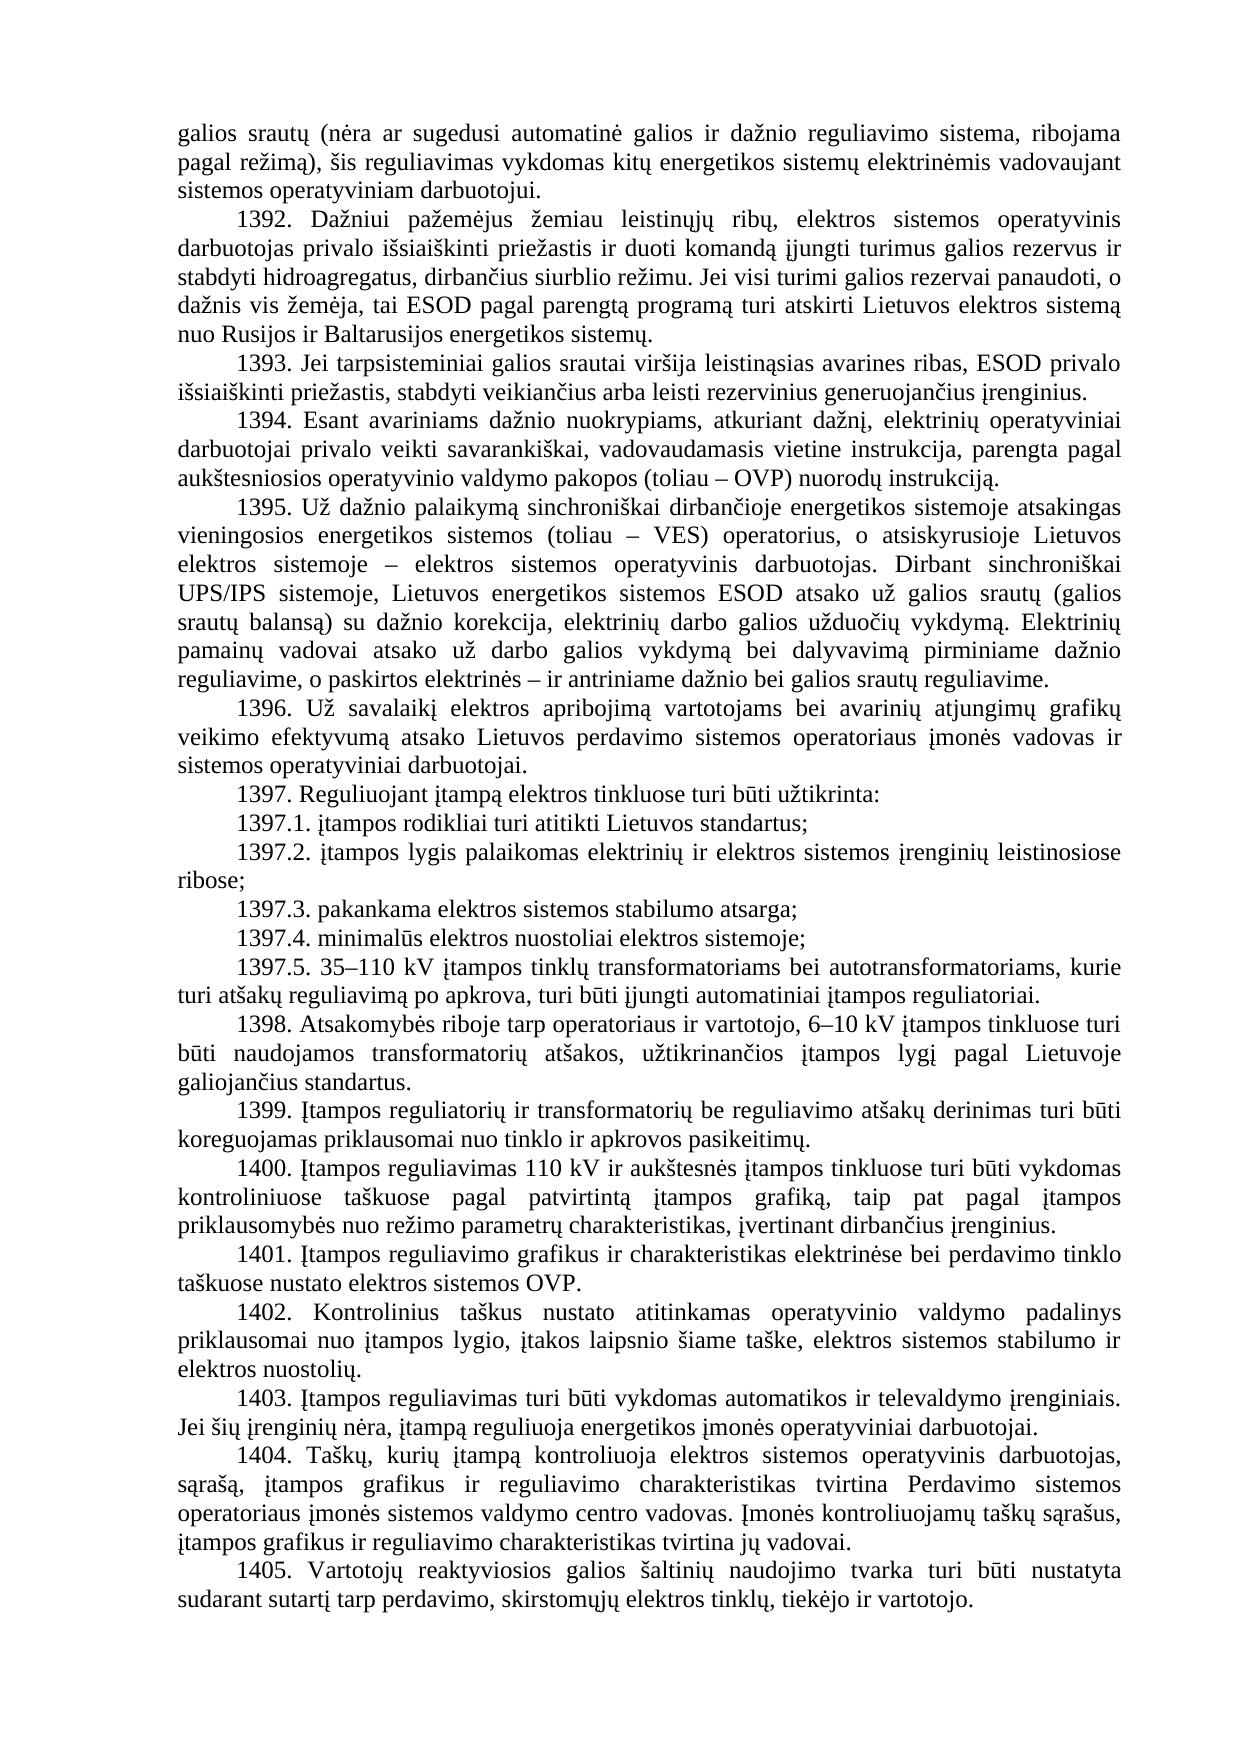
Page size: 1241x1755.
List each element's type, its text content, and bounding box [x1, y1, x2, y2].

text 1399. Įtampos reguliatorių ir transformatorių be reguliavimo atšakų derinimas turi būti koreguojamas priklausomai nuo tinklo ir apkrovos pasikeitimų. [177, 1096, 1122, 1153]
text 1397.4. minimalūs elektros nuostoliai elektros sistemoje; [177, 923, 1122, 952]
text 1402. Kontrolinius taškus nustato atitinkamas operatyvinio valdymo padalinys priklausomai nuo įtampos lygio, įtakos laipsnio šiame taške, elektros sistemos stabilumo ir elektros nuostolių. [177, 1297, 1122, 1383]
text 1394. Esant avariniams dažnio nuokrypiams, atkuriant dažnį, elektrinių operatyviniai darbuotojai privalo veikti savarankiškai, vadovaudamasis vietine instrukcija, parengta pagal aukštesniosios operatyvinio valdymo pakopos (toliau – OVP) nuorodų instrukciją. [177, 406, 1122, 492]
text 1397.2. įtampos lygis palaikomas elektrinių ir elektros sistemos įrenginių leistinosiose ribose; [177, 837, 1122, 894]
text 1405. Vartotojų reaktyviosios galios šaltinių naudojimo tvarka turi būti nustatyta sudarant sutartį tarp perdavimo, skirstomųjų elektros tinklų, tiekėjo ir vartotojo. [177, 1556, 1122, 1613]
text 1398. Atsakomybės riboje tarp operatoriaus ir vartotojo, 6–10 kV įtampos tinkluose turi būti naudojamos transformatorių atšakos, užtikrinančios įtampos lygį pagal Lietuvoje galiojančius standartus. [177, 1009, 1122, 1096]
text 1404. Taškų, kurių įtampą kontroliuoja elektros sistemos operatyvinis darbuotojas, sąrašą, įtampos grafikus ir reguliavimo charakteristikas tvirtina Perdavimo sistemos operatoriaus įmonės sistemos valdymo centro vadovas. Įmonės kontroliuojamų taškų sąrašus, įtampos grafikus ir reguliavimo charakteristikas tvirtina jų vadovai. [177, 1441, 1122, 1556]
text 1395. Už dažnio palaikymą sinchroniškai dirbančioje energetikos sistemoje atsakingas vieningosios energetikos sistemos (toliau – VES) operatorius, o atsiskyrusioje Lietuvos elektros sistemoje – elektros sistemos operatyvinis darbuotojas. Dirbant sinchroniškai UPS/IPS sistemoje, Lietuvos energetikos sistemos ESOD atsako už galios srautų (galios srautų balansą) su dažnio korekcija, elektrinių darbo galios užduočių vykdymą. Elektrinių pamainų vadovai atsako už darbo galios vykdymą bei dalyvavimą pirminiame dažnio reguliavime, o paskirtos elektrinės – ir antriniame dažnio bei galios srautų reguliavime. [177, 492, 1122, 693]
text 1397.1. įtampos rodikliai turi atitikti Lietuvos standartus; [177, 808, 1122, 837]
text 1396. Už savalaikį elektros apribojimą vartotojams bei avarinių atjungimų grafikų veikimo efektyvumą atsako Lietuvos perdavimo sistemos operatoriaus įmonės vadovas ir sistemos operatyviniai darbuotojai. [177, 693, 1122, 779]
text 1403. Įtampos reguliavimas turi būti vykdomas automatikos ir televaldymo įrenginiais. Jei šių įrenginių nėra, įtampą reguliuoja energetikos įmonės operatyviniai darbuotojai. [177, 1383, 1122, 1441]
text 1397.5. 35–110 kV įtampos tinklų transformatoriams bei autotransformatoriams, kurie turi atšakų reguliavimą po apkrova, turi būti įjungti automatiniai įtampos reguliatoriai. [177, 952, 1122, 1009]
text 1401. Įtampos reguliavimo grafikus ir charakteristikas elektrinėse bei perdavimo tinklo taškuose nustato elektros sistemos OVP. [177, 1239, 1122, 1297]
text 1400. Įtampos reguliavimas 110 kV ir aukštesnės įtampos tinkluose turi būti vykdomas kontroliniuose taškuose pagal patvirtintą įtampos grafiką, taip pat pagal įtampos priklausomybės nuo režimo parametrų charakteristikas, įvertinant dirbančius įrenginius. [177, 1153, 1122, 1239]
text 1397. Reguliuojant įtampą elektros tinkluose turi būti užtikrinta: [177, 779, 1122, 808]
text 1393. Jei tarpsisteminiai galios srautai viršija leistinąsias avarines ribas, ESOD privalo išsiaiškinti priežastis, stabdyti veikiančius arba leisti rezervinius generuojančius įrenginius. [177, 348, 1122, 406]
text 1397.3. pakankama elektros sistemos stabilumo atsarga; [177, 894, 1122, 923]
text galios srautų (nėra ar sugedusi automatinė galios ir dažnio reguliavimo sistema, ribojama pagal režimą), šis reguliavimas vykdomas kitų energetikos sistemų elektrinėmis vadovaujant sistemos operatyviniam darbuotojui. [177, 118, 1122, 204]
text 1392. Dažniui pažemėjus žemiau leistinųjų ribų, elektros sistemos operatyvinis darbuotojas privalo išsiaiškinti priežastis ir duoti komandą įjungti turimus galios rezervus ir stabdyti hidroagregatus, dirbančius siurblio režimu. Jei visi turimi galios rezervai panaudoti, o dažnis vis žemėja, tai ESOD pagal parengtą programą turi atskirti Lietuvos elektros sistemą nuo Rusijos ir Baltarusijos energetikos sistemų. [177, 204, 1122, 348]
